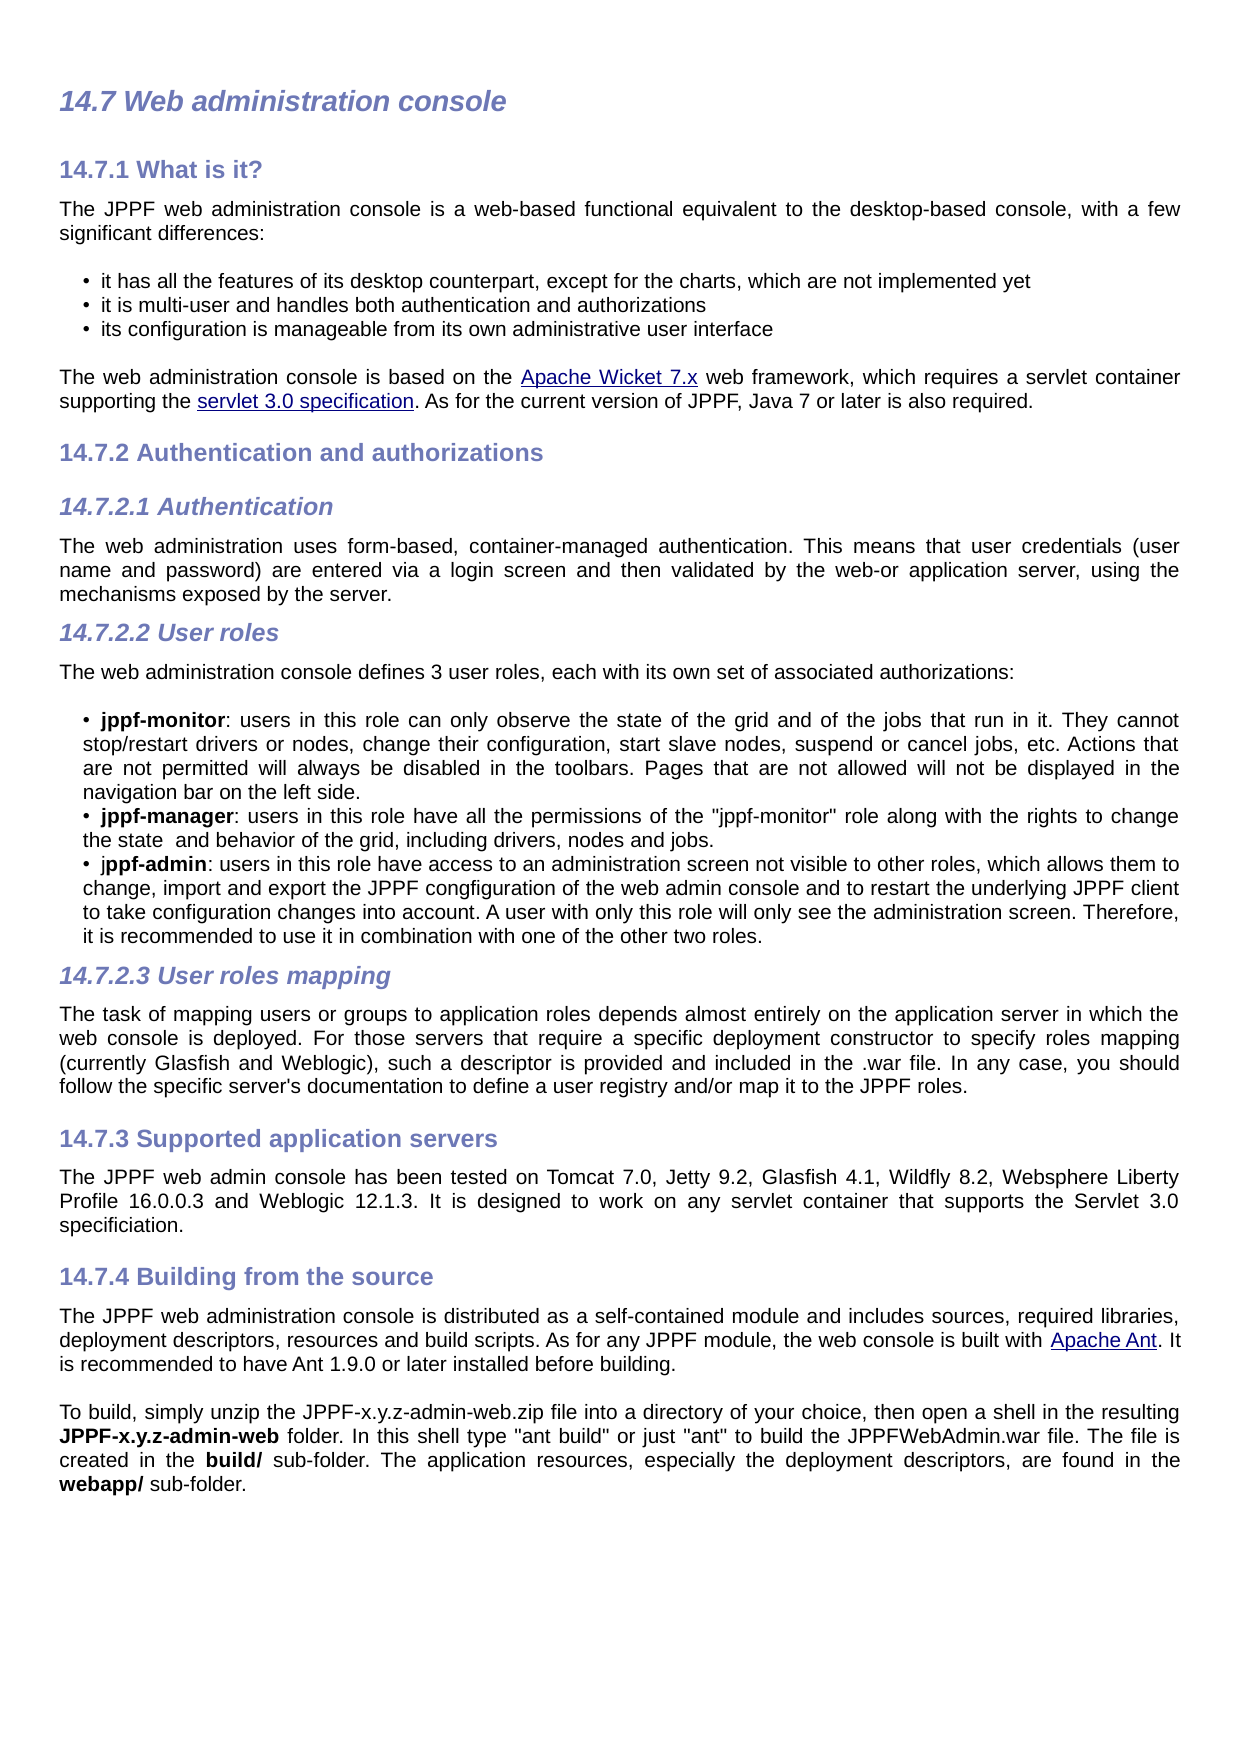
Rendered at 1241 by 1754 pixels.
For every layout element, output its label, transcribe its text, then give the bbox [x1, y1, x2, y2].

subtitle Authentication and authorizations [59, 438, 1181, 467]
subtitle Supported application servers [59, 1123, 1181, 1153]
text The web administration console is based on the Apache Wicket 7.x web framework, which requires a servlet container supporting the servlet 3.0 specification. As for the current version of JPPF, Java 7 or later is also required. [59, 365, 1181, 413]
subtitle User roles mapping [59, 961, 1181, 990]
text The task of mapping users or groups to application roles depends almost entirely on the application server in which the web console is deployed. For those servers that require a specific deployment constructor to specify roles mapping (currently Glasfish and Weblogic), such a descriptor is provided and included in the .war file. In any case, you should follow the specific server's documentation to define a user registry and/or map it to the JPPF roles. [59, 1002, 1181, 1098]
list its configuration is manageable from its own administrative user interface [83, 317, 1181, 341]
subtitle Web administration console [59, 84, 1181, 118]
subtitle Building from the source [59, 1262, 1181, 1291]
text To build, simply unzip the JPPF-x.y.z-admin-web.zip file into a directory of your choice, then open a shell in the resulting JPPF-x.y.z-admin-web folder. In this shell type "ant build" or just "ant" to build the JPPFWebAdmin.war file. The file is created in the build/ sub-folder. The application resources, especially the deployment descriptors, are found in the webapp/ sub-folder. [59, 1400, 1181, 1496]
list it is multi-user and handles both authentication and authorizations [83, 293, 1181, 317]
text The JPPF web administration console is distributed as a self-contained module and includes sources, required libraries, deployment descriptors, resources and build scripts. As for any JPPF module, the web console is built with Apache Ant. It is recommended to have Ant 1.9.0 or later installed before building. [59, 1304, 1181, 1376]
text The web administration console defines 3 user roles, each with its own set of associated authorizations: [59, 660, 1181, 684]
subtitle Authentication [59, 492, 1181, 521]
subtitle What is it? [59, 155, 1181, 184]
list jppf-admin: users in this role have access to an administration screen not visible to other roles, which allows them to change, import and export the JPPF congfiguration of the web admin console and to restart the underlying JPPF client to take configuration changes into account. A user with only this role will only see the administration screen. Therefore, it is recommended to use it in combination with one of the other two roles. [83, 852, 1181, 948]
subtitle User roles [59, 618, 1181, 647]
list jppf-manager: users in this role have all the permissions of the "jppf-monitor" role along with the rights to change the state and behavior of the grid, including drivers, nodes and jobs. [83, 804, 1181, 852]
text The JPPF web admin console has been tested on Tomcat 7.0, Jetty 9.2, Glasfish 4.1, Wildfly 8.2, Websphere Liberty Profile 16.0.0.3 and Weblogic 12.1.3. It is designed to work on any servlet container that supports the Servlet 3.0 specificiation. [59, 1165, 1181, 1237]
text The JPPF web administration console is a web-based functional equivalent to the desktop-based console, with a few significant differences: [59, 197, 1181, 245]
text The web administration uses form-based, container-managed authentication. This means that user credentials (user name and password) are entered via a login screen and then validated by the web-or application server, using the mechanisms exposed by the server. [59, 534, 1181, 606]
list jppf-monitor: users in this role can only observe the state of the grid and of the jobs that run in it. They cannot stop/restart drivers or nodes, change their configuration, start slave nodes, suspend or cancel jobs, etc. Actions that are not permitted will always be disabled in the toolbars. Pages that are not allowed will not be displayed in the navigation bar on the left side. [83, 708, 1181, 804]
list it has all the features of its desktop counterpart, except for the charts, which are not implemented yet [83, 269, 1181, 293]
